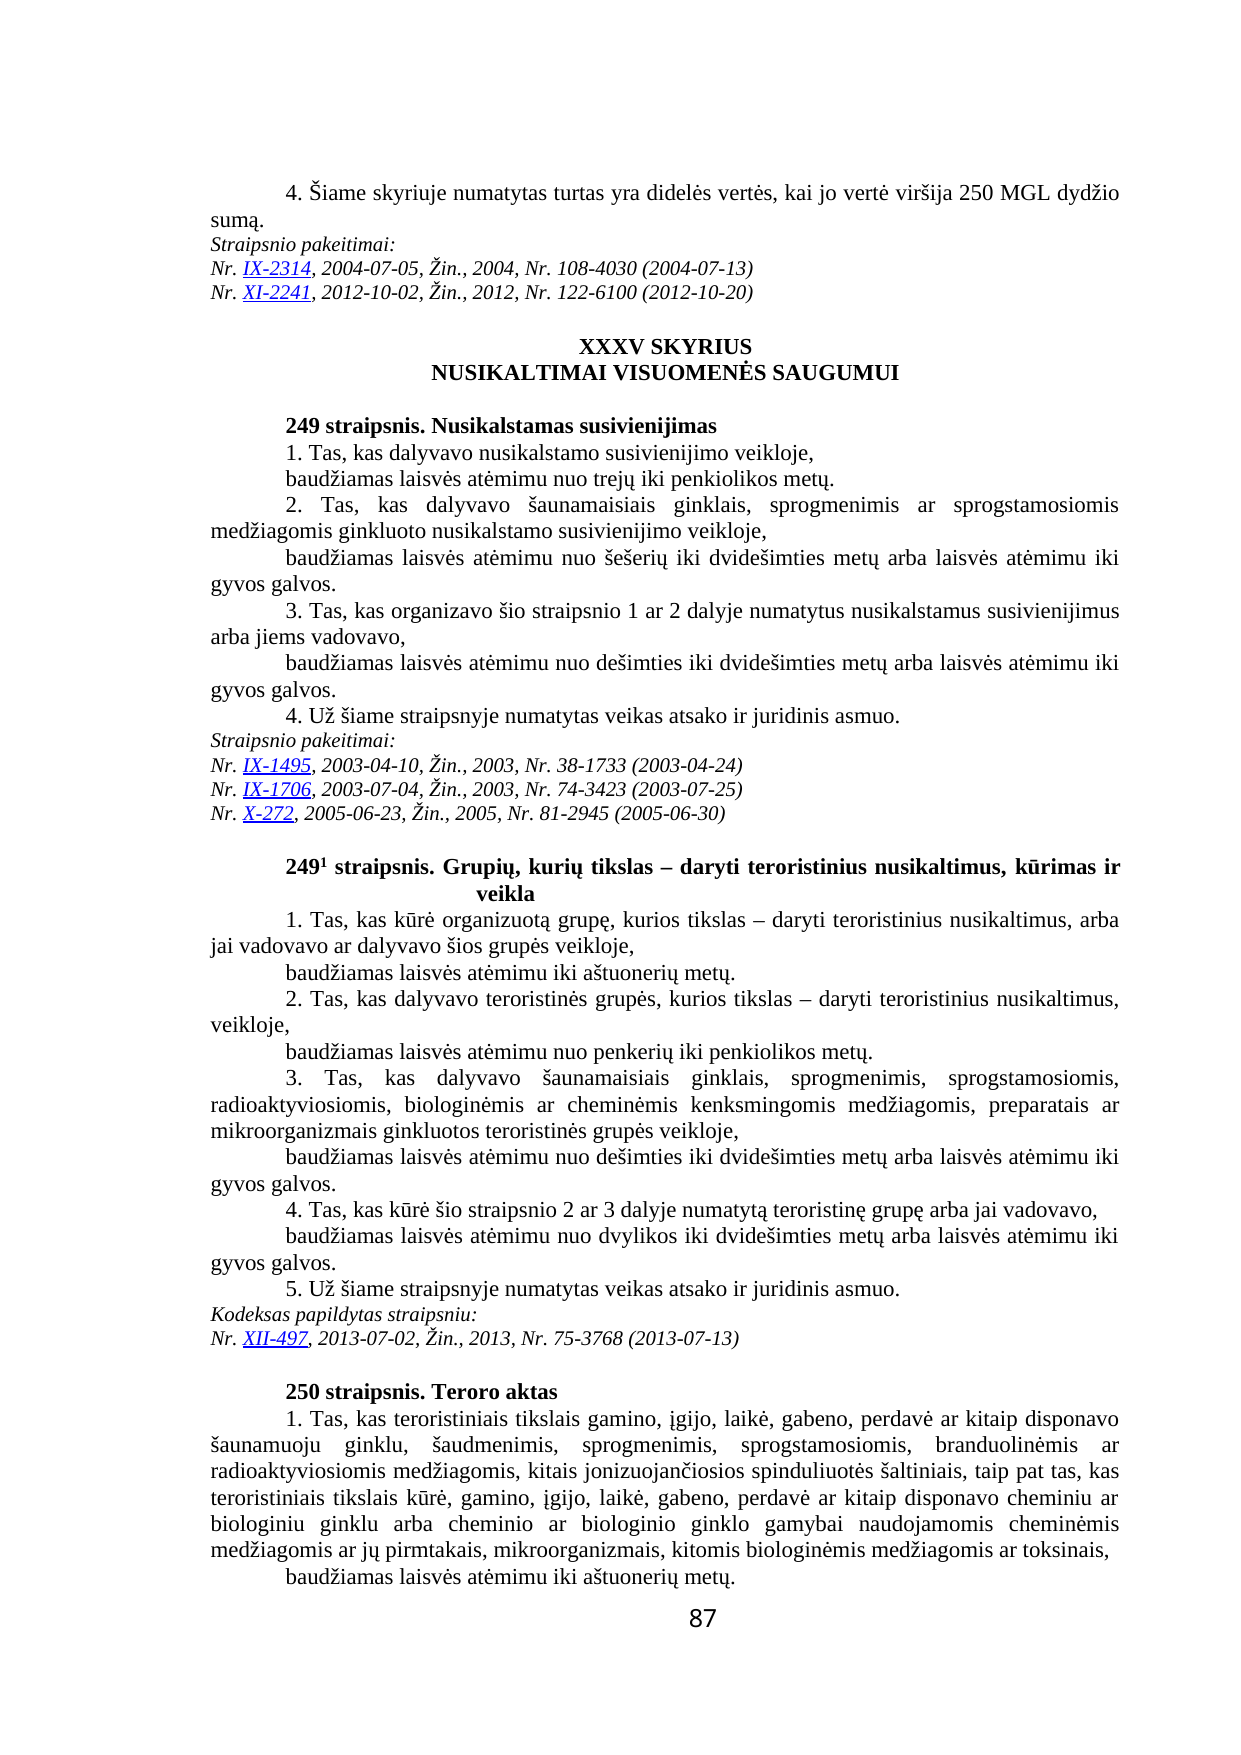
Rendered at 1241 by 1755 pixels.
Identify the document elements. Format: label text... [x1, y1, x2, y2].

text baudžiamas laisvės atėmimu nuo šešerių iki dvidešimties metų arba laisvės atėmimu iki gyvos galvos. [210, 544, 1120, 597]
subtitle XXXV SKYRIUS [210, 333, 1120, 359]
text 4. Šiame skyriuje numatytas turtas yra didelės vertės, kai jo vertė viršija 250 MGL dydžio sumą. [210, 179, 1120, 232]
text baudžiamas laisvės atėmimu nuo dešimties iki dvidešimties metų arba laisvės atėmimu iki gyvos galvos. [210, 1143, 1120, 1196]
text Kodeksas papildytas straipsniu: [210, 1301, 1120, 1326]
text NUSIKALTIMAI VISUOMENĖS SAUGUMUI [210, 359, 1120, 386]
text baudžiamas laisvės atėmimu nuo dvylikos iki dvidešimties metų arba laisvės atėmimu iki gyvos galvos. [210, 1222, 1120, 1275]
text Nr. XI-2241, 2012-10-02, Žin., 2012, Nr. 122-6100 (2012-10-20) [210, 280, 1120, 304]
text 2. Tas, kas dalyvavo teroristinės grupės, kurios tikslas – daryti teroristinius nusikaltimus, veikloje, [210, 985, 1120, 1038]
text Nr. XII-497, 2013-07-02, Žin., 2013, Nr. 75-3768 (2013-07-13) [210, 1326, 1120, 1349]
text Nr. X-272, 2005-06-23, Žin., 2005, Nr. 81-2945 (2005-06-30) [210, 801, 1120, 825]
text Nr. IX-1706, 2003-07-04, Žin., 2003, Nr. 74-3423 (2003-07-25) [210, 777, 1120, 801]
text 5. Už šiame straipsnyje numatytas veikas atsako ir juridinis asmuo. [210, 1275, 1120, 1301]
text Nr. IX-1495, 2003-04-10, Žin., 2003, Nr. 38-1733 (2003-04-24) [210, 752, 1120, 777]
text baudžiamas laisvės atėmimu nuo dešimties iki dvidešimties metų arba laisvės atėmimu iki gyvos galvos. [210, 649, 1120, 702]
text Straipsnio pakeitimai: [210, 232, 1120, 256]
text 2. Tas, kas dalyvavo šaunamaisiais ginklais, sprogmenimis ar sprogstamosiomis medžiagomis ginkluoto nusikalstamo susivienijimo veikloje, [210, 491, 1120, 544]
text baudžiamas laisvės atėmimu nuo penkerių iki penkiolikos metų. [210, 1038, 1120, 1064]
text baudžiamas laisvės atėmimu iki aštuonerių metų. [210, 1563, 1120, 1589]
text 2491 straipsnis. Grupių, kurių tikslas – daryti teroristinius nusikaltimus, kūrimas ir veikla [285, 853, 1120, 906]
text 249 straipsnis. Nusikalstamas susivienijimas [210, 412, 1120, 438]
text 4. Už šiame straipsnyje numatytas veikas atsako ir juridinis asmuo. [210, 702, 1120, 728]
text 1. Tas, kas dalyvavo nusikalstamo susivienijimo veikloje, [210, 438, 1120, 465]
text 3. Tas, kas organizavo šio straipsnio 1 ar 2 dalyje numatytus nusikalstamus susivienijimus arba jiems vadovavo, [210, 597, 1120, 649]
text Nr. IX-2314, 2004-07-05, Žin., 2004, Nr. 108-4030 (2004-07-13) [210, 256, 1120, 280]
text Straipsnio pakeitimai: [210, 728, 1120, 752]
text 1. Tas, kas teroristiniais tikslais gamino, įgijo, laikė, gabeno, perdavė ar kitaip disponavo šaunamuoju ginklu, šaudmenimis, sprogmenimis, sprogstamosiomis, branduolinėmis ar radioaktyviosiomis medžiagomis, kitais jonizuojančiosios spinduliuotės šaltiniais, taip pat tas, kas teroristiniais tikslais kūrė, gamino, įgijo, laikė, gabeno, perdavė ar kitaip disponavo cheminiu ar biologiniu ginklu arba cheminio ar biologinio ginklo gamybai naudojamomis cheminėmis medžiagomis ar jų pirmtakais, mikroorganizmais, kitomis biologinėmis medžiagomis ar toksinais, [210, 1405, 1120, 1563]
text 4. Tas, kas kūrė šio straipsnio 2 ar 3 dalyje numatytą teroristinę grupę arba jai vadovavo, [210, 1196, 1120, 1222]
text 1. Tas, kas kūrė organizuotą grupę, kurios tikslas – daryti teroristinius nusikaltimus, arba jai vadovavo ar dalyvavo šios grupės veikloje, [210, 906, 1120, 959]
text 3. Tas, kas dalyvavo šaunamaisiais ginklais, sprogmenimis, sprogstamosiomis, radioaktyviosiomis, biologinėmis ar cheminėmis kenksmingomis medžiagomis, preparatais ar mikroorganizmais ginkluotos teroristinės grupės veikloje, [210, 1064, 1120, 1143]
text 250 straipsnis. Teroro aktas [210, 1378, 1120, 1405]
text baudžiamas laisvės atėmimu nuo trejų iki penkiolikos metų. [210, 465, 1120, 491]
text baudžiamas laisvės atėmimu iki aštuonerių metų. [210, 959, 1120, 985]
